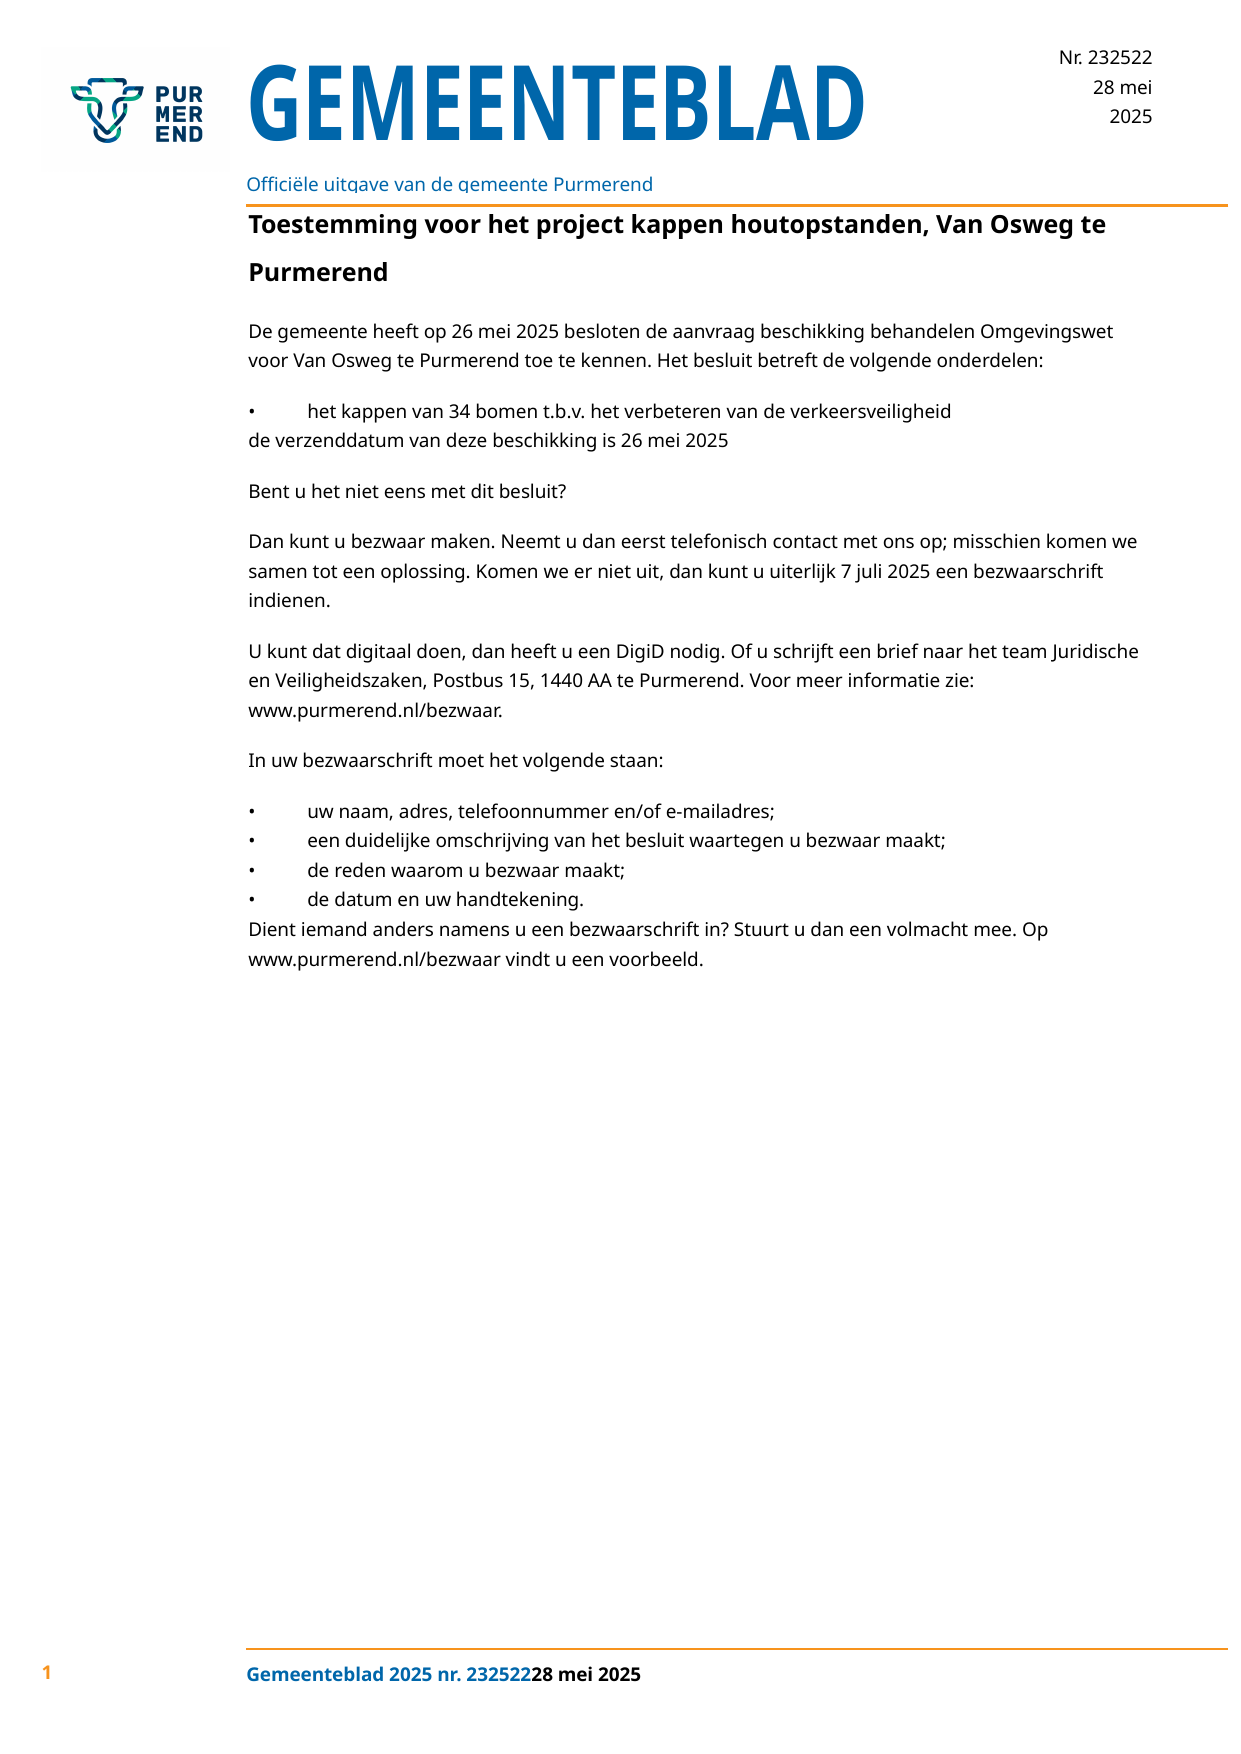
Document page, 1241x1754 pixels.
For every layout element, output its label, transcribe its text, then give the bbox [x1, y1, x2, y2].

text Dan kunt u bezwaar maken. Neemt u dan eerst telefonisch contact met ons op; misschien komen we samen tot een oplossing. Komen we er niet uit, dan kunt u uiterlijk 7 juli 2025 een bezwaarschrift indienen. [248, 528, 1152, 613]
text de verzenddatum van deze beschikking is 26 mei 2025 [248, 427, 1152, 453]
picture [41, 47, 231, 172]
text In uw bezwaarschrift moet het volgende staan: [248, 747, 1152, 773]
list een duidelijke omschrijving van het besluit waartegen u bezwaar maakt; [248, 827, 1152, 853]
list de datum en uw handtekening. [248, 887, 1152, 912]
list uw naam, adres, telefoonnummer en/of e-mailadres; [248, 798, 1152, 824]
list het kappen van 34 bomen t.b.v. het verbeteren van de verkeersveiligheid [248, 398, 1152, 424]
text De gemeente heeft op 26 mei 2025 besloten de aanvraag beschikking behandelen Omgevingswet voor Van Osweg te Purmerend toe te kennen. Het besluit betreft de volgende onderdelen: [248, 318, 1152, 373]
text Dient iemand anders namens u een bezwaarschrift in? Stuurt u dan een volmacht mee. Op www.purmerend.nl/bezwaar vindt u een voorbeeld. [248, 916, 1152, 972]
text Bent u het niet eens met dit besluit? [248, 478, 1152, 504]
list de reden waarom u bezwaar maakt; [248, 857, 1152, 883]
text Toestemming voor het project kappen houtopstanden, Van Osweg te Purmerend [248, 207, 1152, 288]
text U kunt dat digitaal doen, dan heeft u een DigiD nodig. Of u schrijft een brief naar het team Juridische en Veiligheidszaken, Postbus 15, 1440 AA te Purmerend. Voor meer informatie zie: www.purmerend.nl/bezwaar. [248, 638, 1152, 723]
